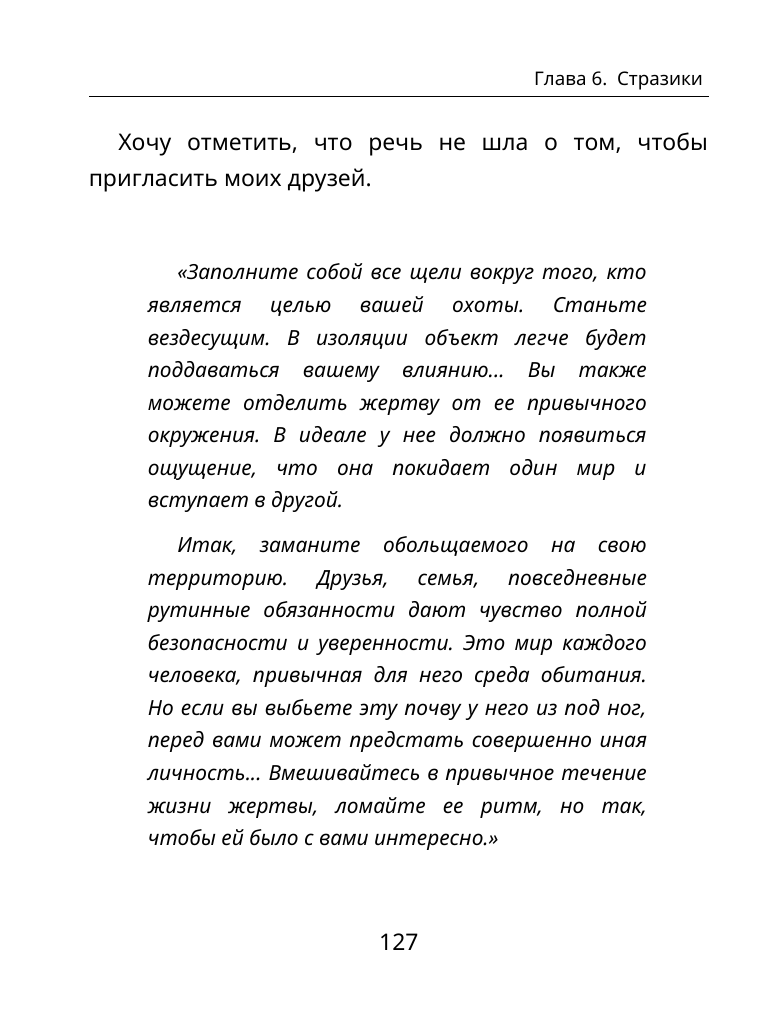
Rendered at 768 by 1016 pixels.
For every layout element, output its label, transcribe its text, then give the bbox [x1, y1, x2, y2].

text «Заполните собой все щели вокруг того, кто является целью вашей охоты. Станьте вездесущим. В изоляции объект легче будет поддаваться вашему влиянию... Вы также можете отделить жертву от ее привычного окружения. В идеале у нее должно появиться ощущение, что она покидает один мир и вступает в другой. [148, 257, 649, 514]
text Хочу отметить, что речь не шла о том, чтобы пригласить моих друзей. [88, 126, 709, 193]
text Итак, заманите обольщаемого на свою территорию. Друзья, семья, повседневные рутинные обязанности дают чувство полной безопасности и уверенности. Это мир каждого человека, привычная для него среда обитания. Но если вы выбьете эту почву у него из под ног, перед вами может предстать совершенно иная личность... Вмешивайтесь в привычное течение жизни жертвы, ломайте ее ритм, но так, чтобы ей было с вами интересно.» [148, 530, 649, 852]
